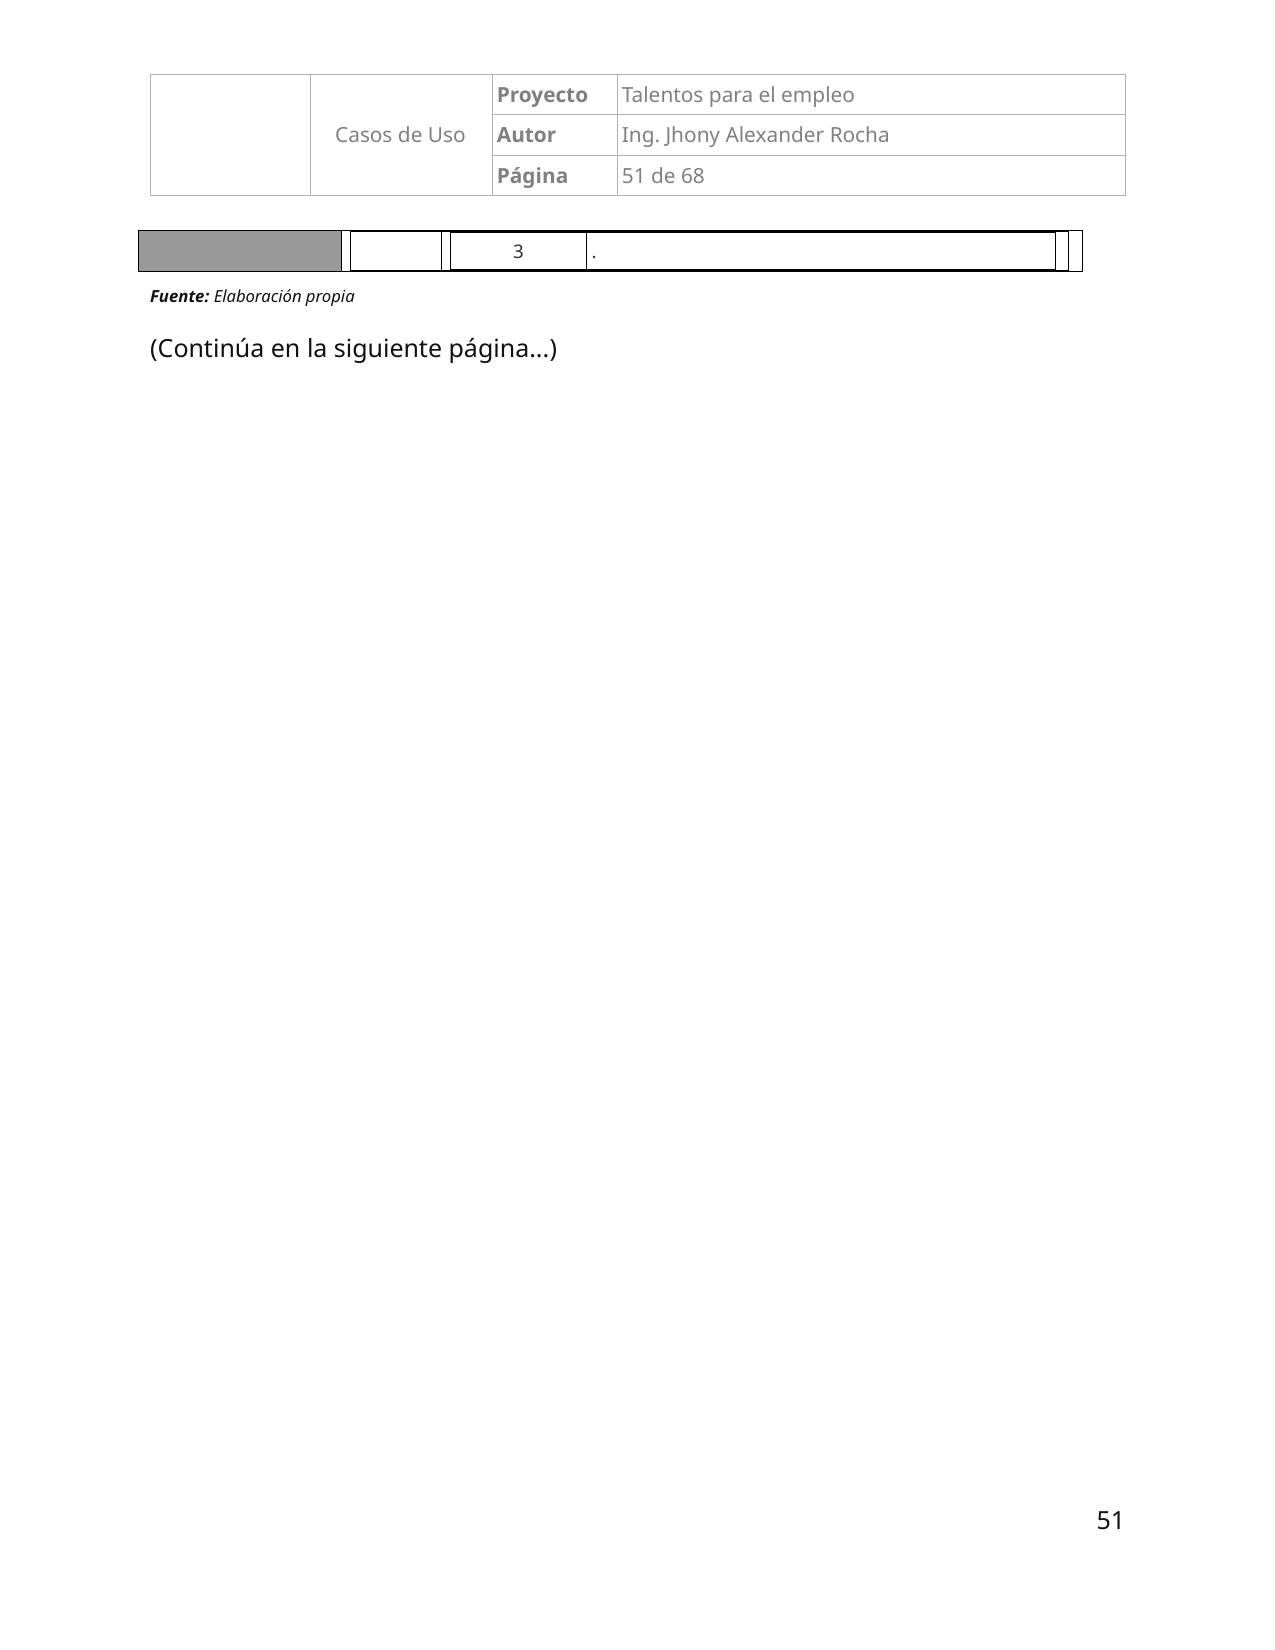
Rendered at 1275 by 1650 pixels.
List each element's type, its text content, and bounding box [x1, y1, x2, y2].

text Fuente: Elaboración propia [150, 284, 1125, 307]
text (Continúa en la siguiente página...) [150, 331, 1125, 365]
table_cell [139, 231, 341, 271]
table_cell [1056, 232, 1068, 270]
table_cell [342, 231, 350, 271]
table_cell . [587, 233, 1055, 269]
table_cell [351, 232, 441, 270]
table_cell [1069, 231, 1082, 271]
table_cell 3 [451, 233, 586, 269]
table_cell [442, 232, 450, 270]
